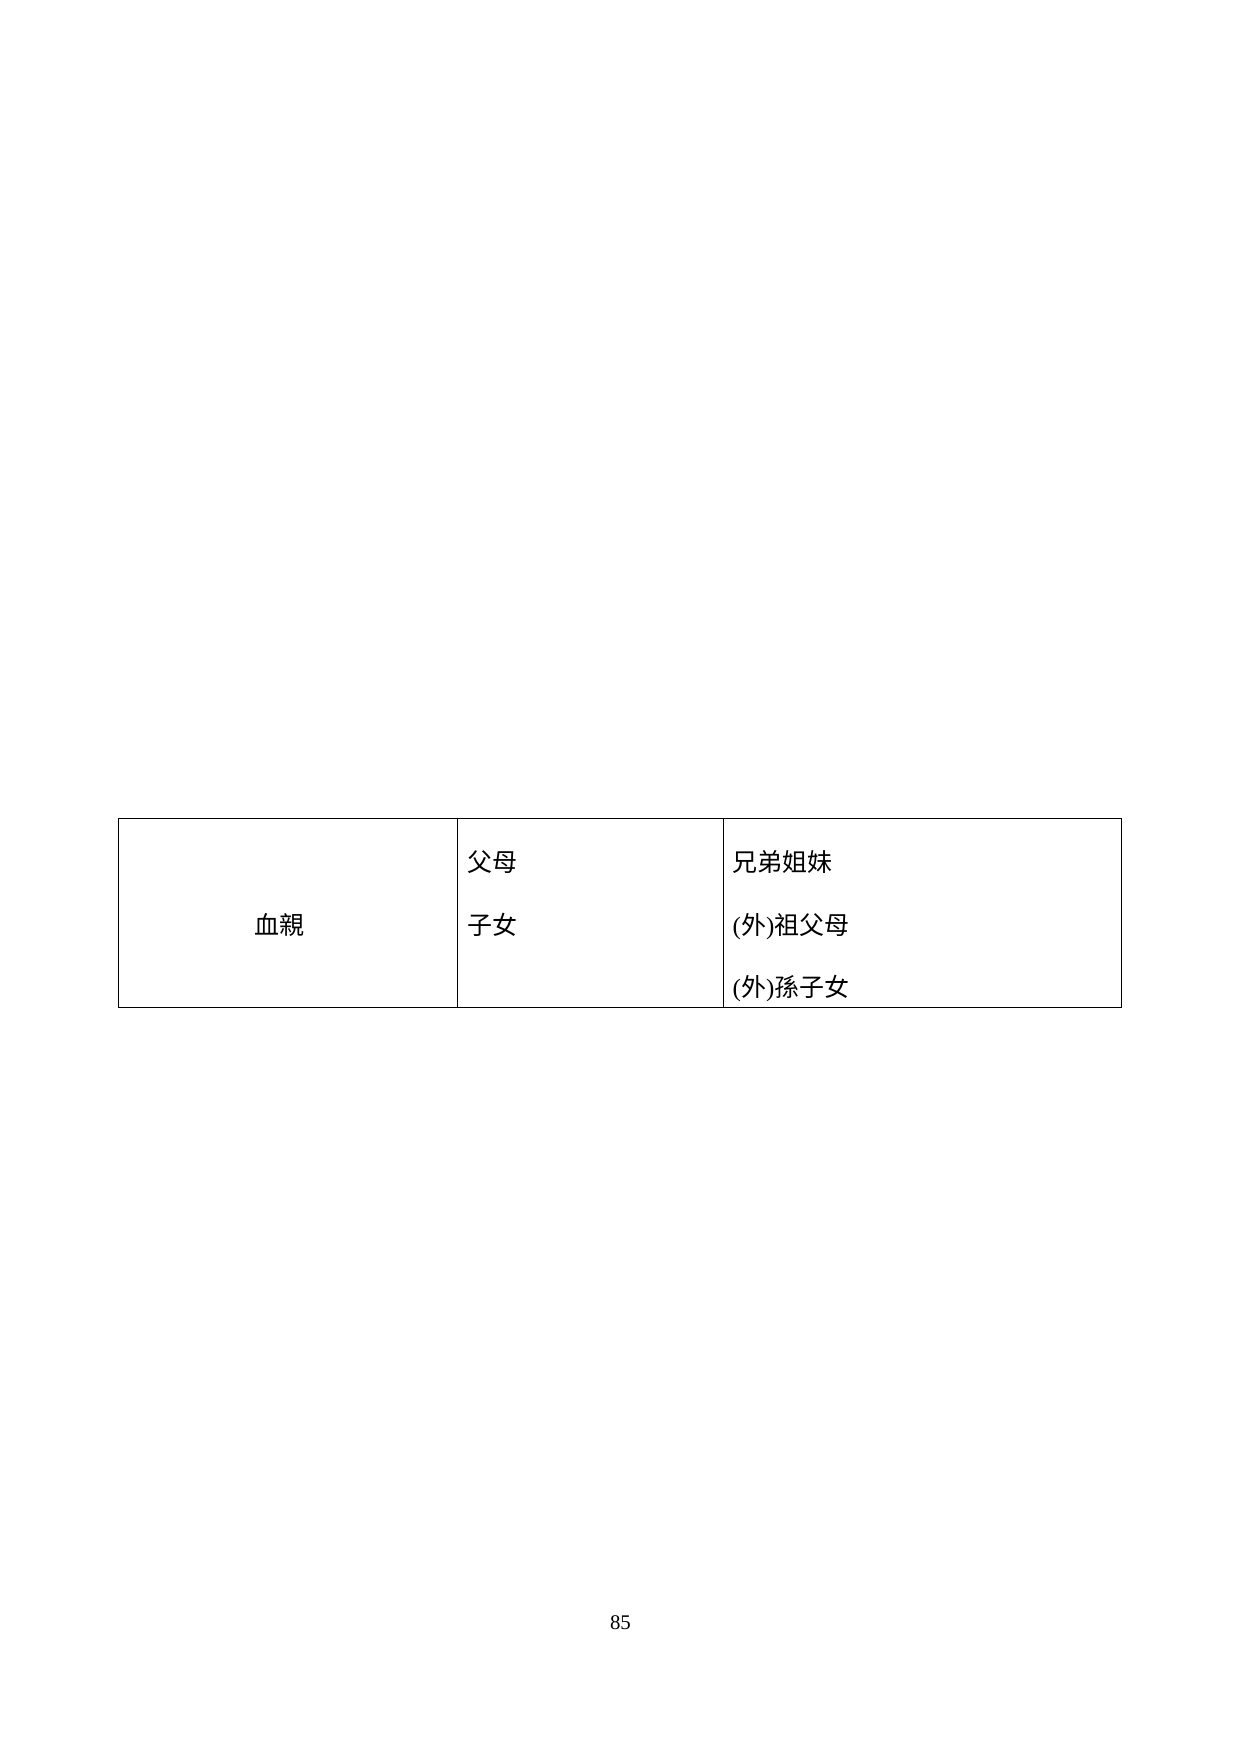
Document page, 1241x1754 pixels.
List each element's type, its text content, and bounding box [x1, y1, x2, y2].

table_cell 兄弟姐妹 (外)祖父母 (外)孫子女 [724, 819, 1121, 1007]
table_cell 父母 子女 [458, 819, 723, 1007]
table_cell 血親 [119, 819, 457, 1007]
